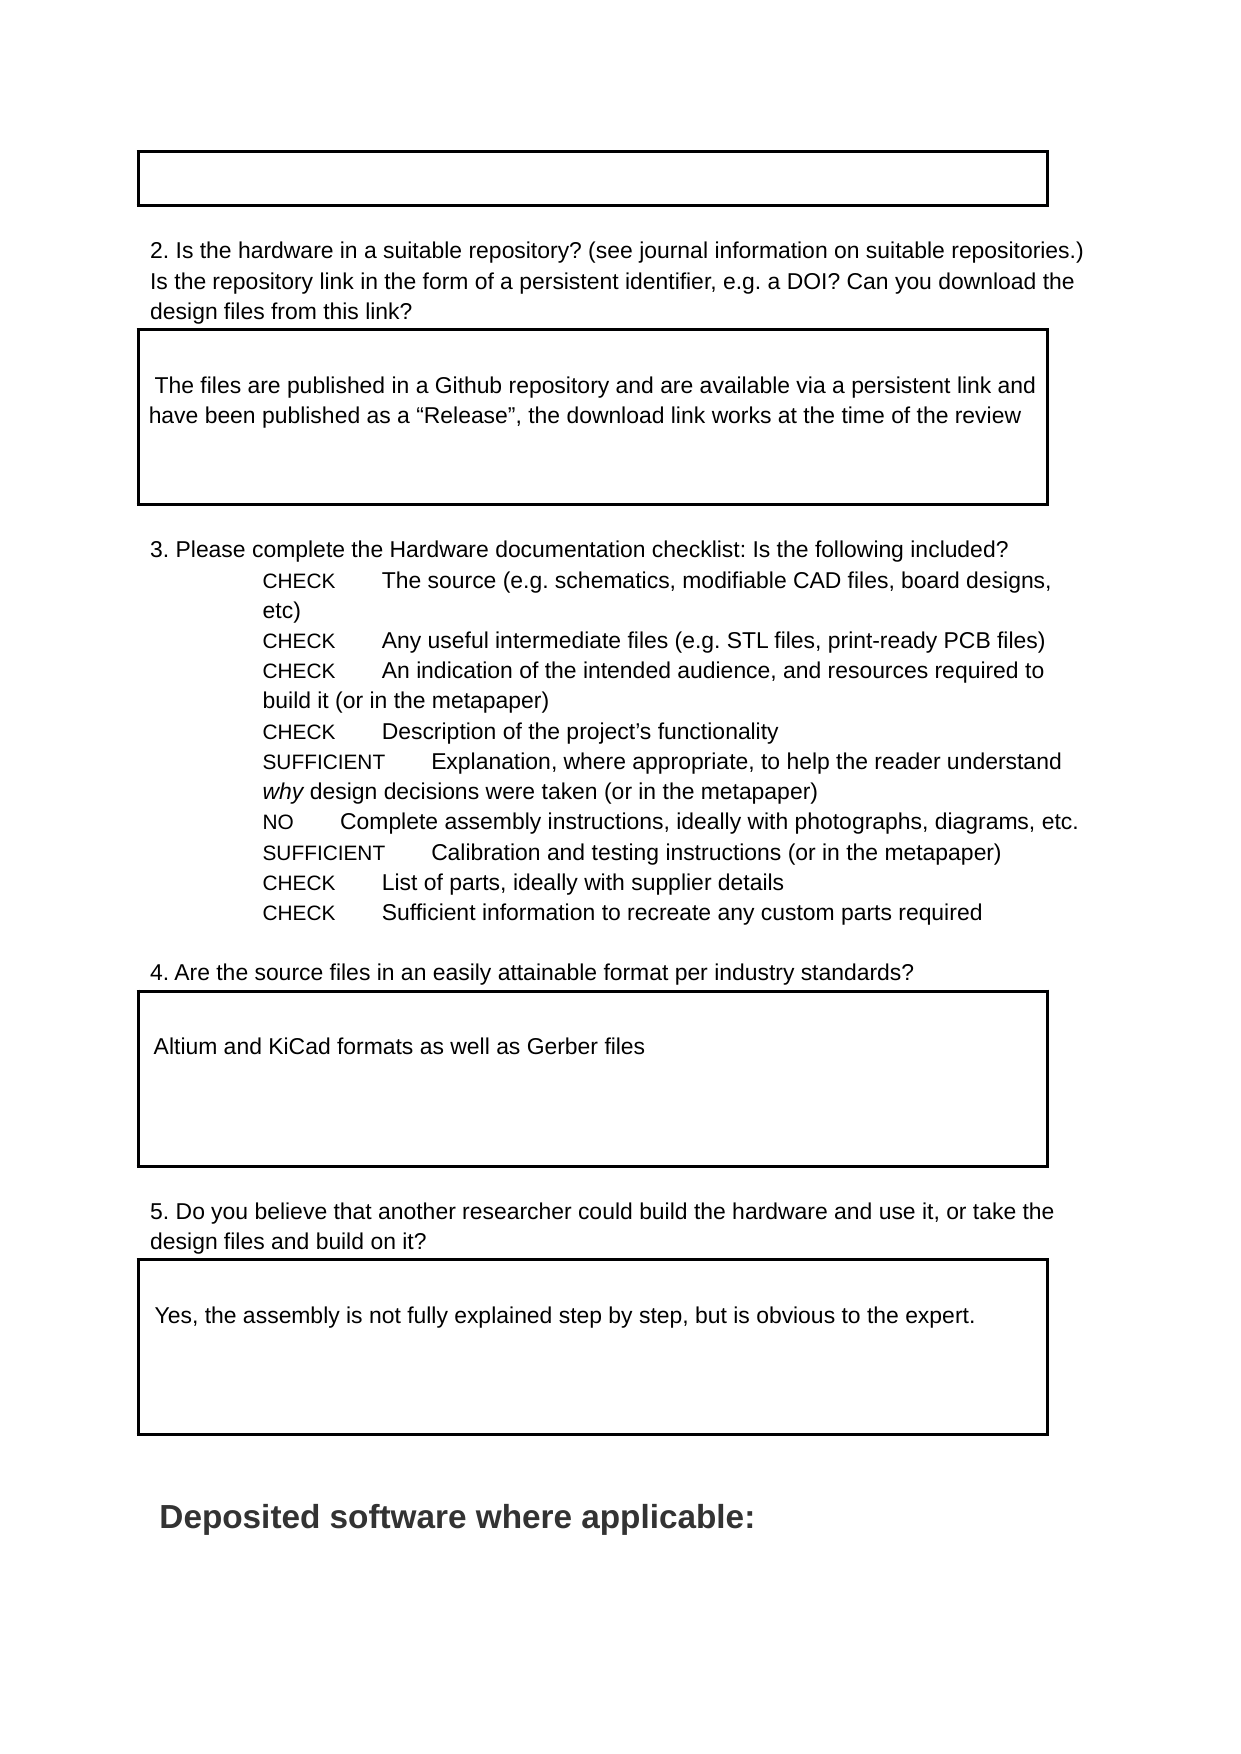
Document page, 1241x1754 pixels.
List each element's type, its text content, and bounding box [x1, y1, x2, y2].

text CHECK Any useful intermediate files (e.g. STL files, print-ready PCB files) [262, 627, 1090, 653]
text CHECK The source (e.g. schematics, modifiable CAD files, board designs, etc) [262, 567, 1090, 623]
text 4. Are the source files in an easily attainable format per industry standards? [150, 959, 1090, 986]
text 3. Please complete the Hardware documentation checklist: Is the following included? [150, 536, 1090, 563]
text 5. Do you believe that another researcher could build the hardware and use it, or take the design files and build on it? [150, 1198, 1090, 1254]
table_header Yes, the assembly is not fully explained step by step, but is obvious to the expert. [140, 1261, 1046, 1433]
table_header [140, 153, 1046, 204]
text SUFFICIENT Calibration and testing instructions (or in the metapaper) [262, 838, 1090, 865]
text Deposited software where applicable: [150, 1497, 1090, 1535]
table_header The files are published in a Github repository and are available via a persistent link and have been published as a “Release”, the download link works at the time of the review [140, 331, 1046, 503]
text NO Complete assembly instructions, ideally with photographs, diagrams, etc. [262, 808, 1090, 835]
text CHECK Description of the project’s functionality [262, 718, 1090, 744]
text CHECK Sufficient information to recreate any custom parts required [262, 899, 1090, 925]
text CHECK An indication of the intended audience, and resources required to build it (or in the metapaper) [262, 657, 1090, 714]
text SUFFICIENT Explanation, where appropriate, to help the reader understand why design decisions were taken (or in the metapaper) [262, 748, 1090, 804]
text 2. Is the hardware in a suitable repository? (see journal information on suitable repositories.) Is the repository link in the form of a persistent identifier, e.g. a DOI? Can you download the design files from this link? [150, 237, 1090, 324]
table_header Altium and KiCad formats as well as Gerber files [140, 993, 1046, 1164]
text CHECK List of parts, ideally with supplier details [262, 869, 1090, 895]
